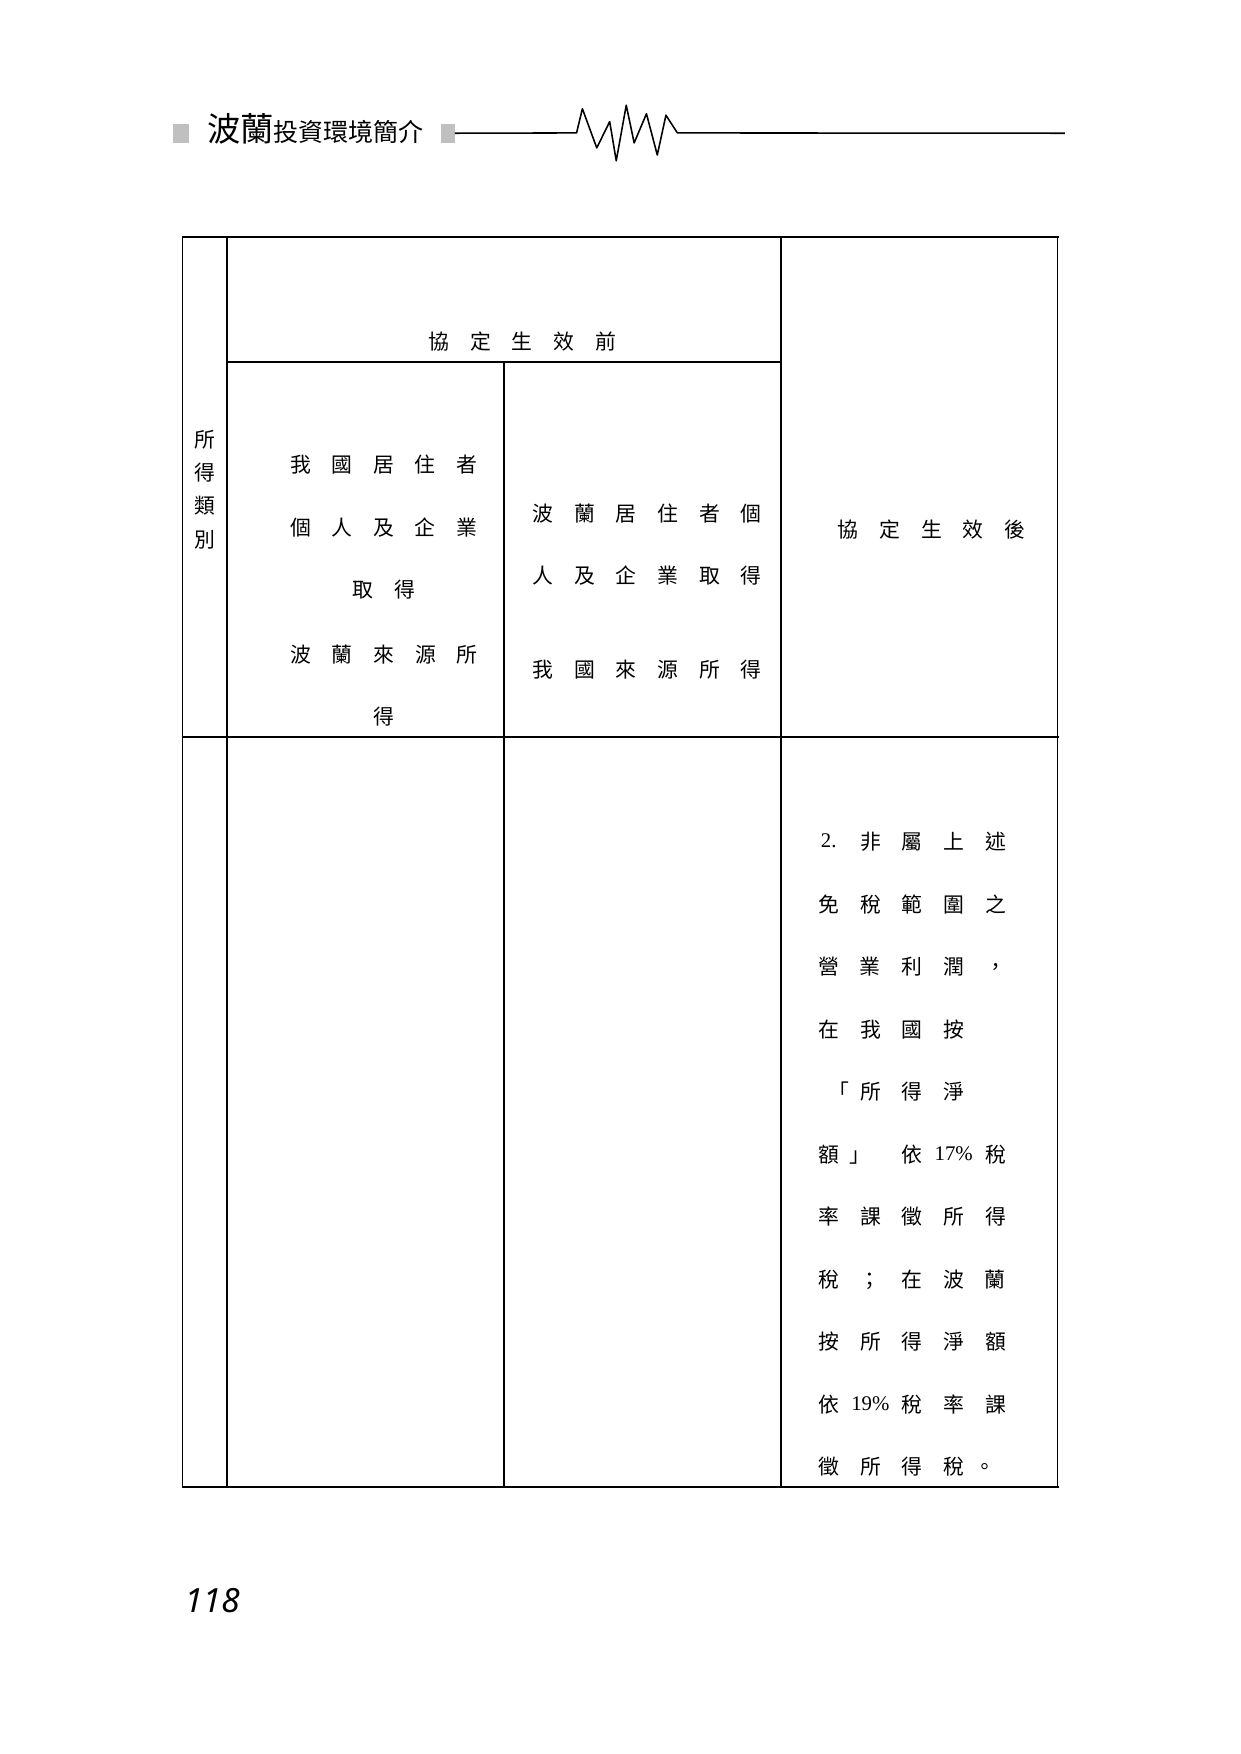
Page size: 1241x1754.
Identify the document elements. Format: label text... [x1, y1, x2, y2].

table_cell [228, 738, 503, 1486]
table_header 協定生效後 [782, 238, 1057, 736]
table_cell [183, 738, 226, 1486]
table_cell 我國居住者個人及企業取得 波蘭來源所得 [228, 363, 503, 736]
table_cell [505, 738, 780, 1486]
table_header 協定生效前 [228, 238, 780, 361]
table_cell 波蘭居住者個人及企業取得 我國來源所得 [505, 363, 780, 736]
table_cell 2.非屬上述免稅範圍之營業利潤，在我國按「所得淨額」依17%稅率課徵所得稅；在波蘭按所得淨額依19%稅率課徵所得稅。 [782, 738, 1057, 1486]
table_header 所得類別 [183, 238, 226, 736]
